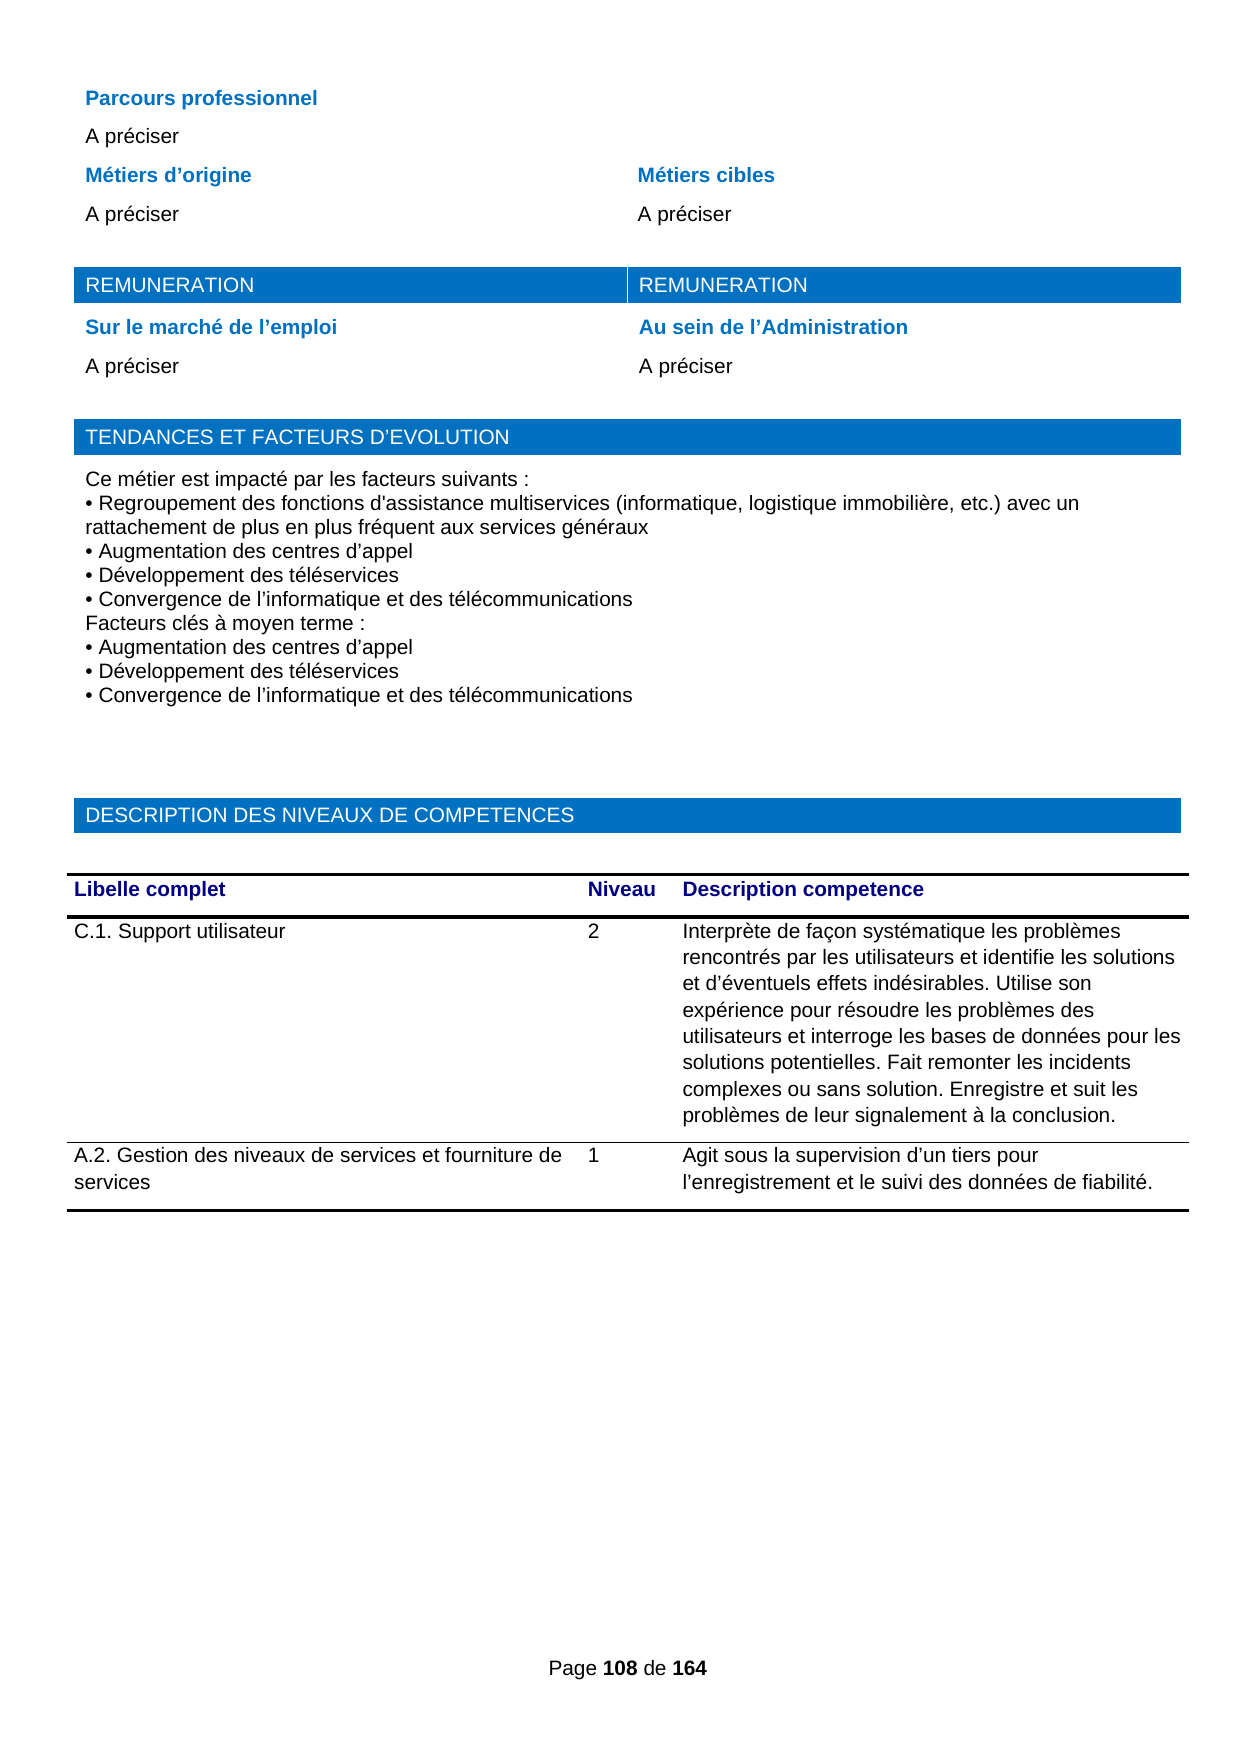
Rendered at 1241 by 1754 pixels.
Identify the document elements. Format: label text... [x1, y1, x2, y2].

table_cell 2 [580, 919, 675, 1142]
table_header DESCRIPTION DES NIVEAUX DE COMPETENCES [74, 798, 1181, 833]
table_cell [74, 833, 1179, 873]
table_cell A préciser [74, 190, 626, 228]
table_header Description competence [675, 876, 1189, 915]
table_cell Parcours professionnel [74, 74, 1179, 112]
table_cell A.2. Gestion des niveaux de services et fourniture de services [67, 1143, 580, 1208]
table_cell Agit sous la supervision d’un tiers pour l’enregistrement et le suivi des données de fiabilité. [675, 1143, 1189, 1208]
table_header REMUNERATION [628, 267, 1181, 303]
table_cell Métiers d’origine [74, 151, 626, 190]
table_header Libelle complet [67, 876, 580, 915]
table_cell A préciser [626, 190, 1179, 228]
table_cell Au sein de l’Administration [628, 303, 1181, 342]
table_cell Interprète de façon systématique les problèmes rencontrés par les utilisateurs et identifie les solutions et d’éventuels effets indésirables. Utilise son expérience pour résoudre les problèmes des utilisateurs et interroge les bases de données pour les solutions potentielles. Fait remonter les incidents complexes ou sans solution. Enregistre et suit les problèmes de leur signalement à la conclusion. [675, 919, 1189, 1142]
table_cell A préciser [628, 342, 1181, 380]
table_cell A préciser [74, 113, 1179, 151]
table_cell Métiers cibles [626, 151, 1179, 190]
table_header REMUNERATION [74, 267, 627, 303]
table_header Niveau [580, 876, 675, 915]
table_cell 1 [580, 1143, 675, 1208]
table_cell A préciser [74, 342, 627, 380]
table_cell C.1. Support utilisateur [67, 919, 580, 1142]
table_header TENDANCES ET FACTEURS D’EVOLUTION [74, 419, 1181, 455]
table_cell Ce métier est impacté par les facteurs suivants : • Regroupement des fonctions d'assistance multiservices (informatique, logistique immobilière, etc.) avec un rattachement de plus en plus fréquent aux services généraux • Augmentation des centres d’appel • Développement des téléservices • Convergence de l’informatique et des télécommunications Facteurs clés à moyen terme : • Augmentation des centres d’appel • Développement des téléservices • Convergence de l’informatique et des télécommunications [74, 455, 1179, 709]
table_cell Sur le marché de l’emploi [74, 303, 627, 342]
